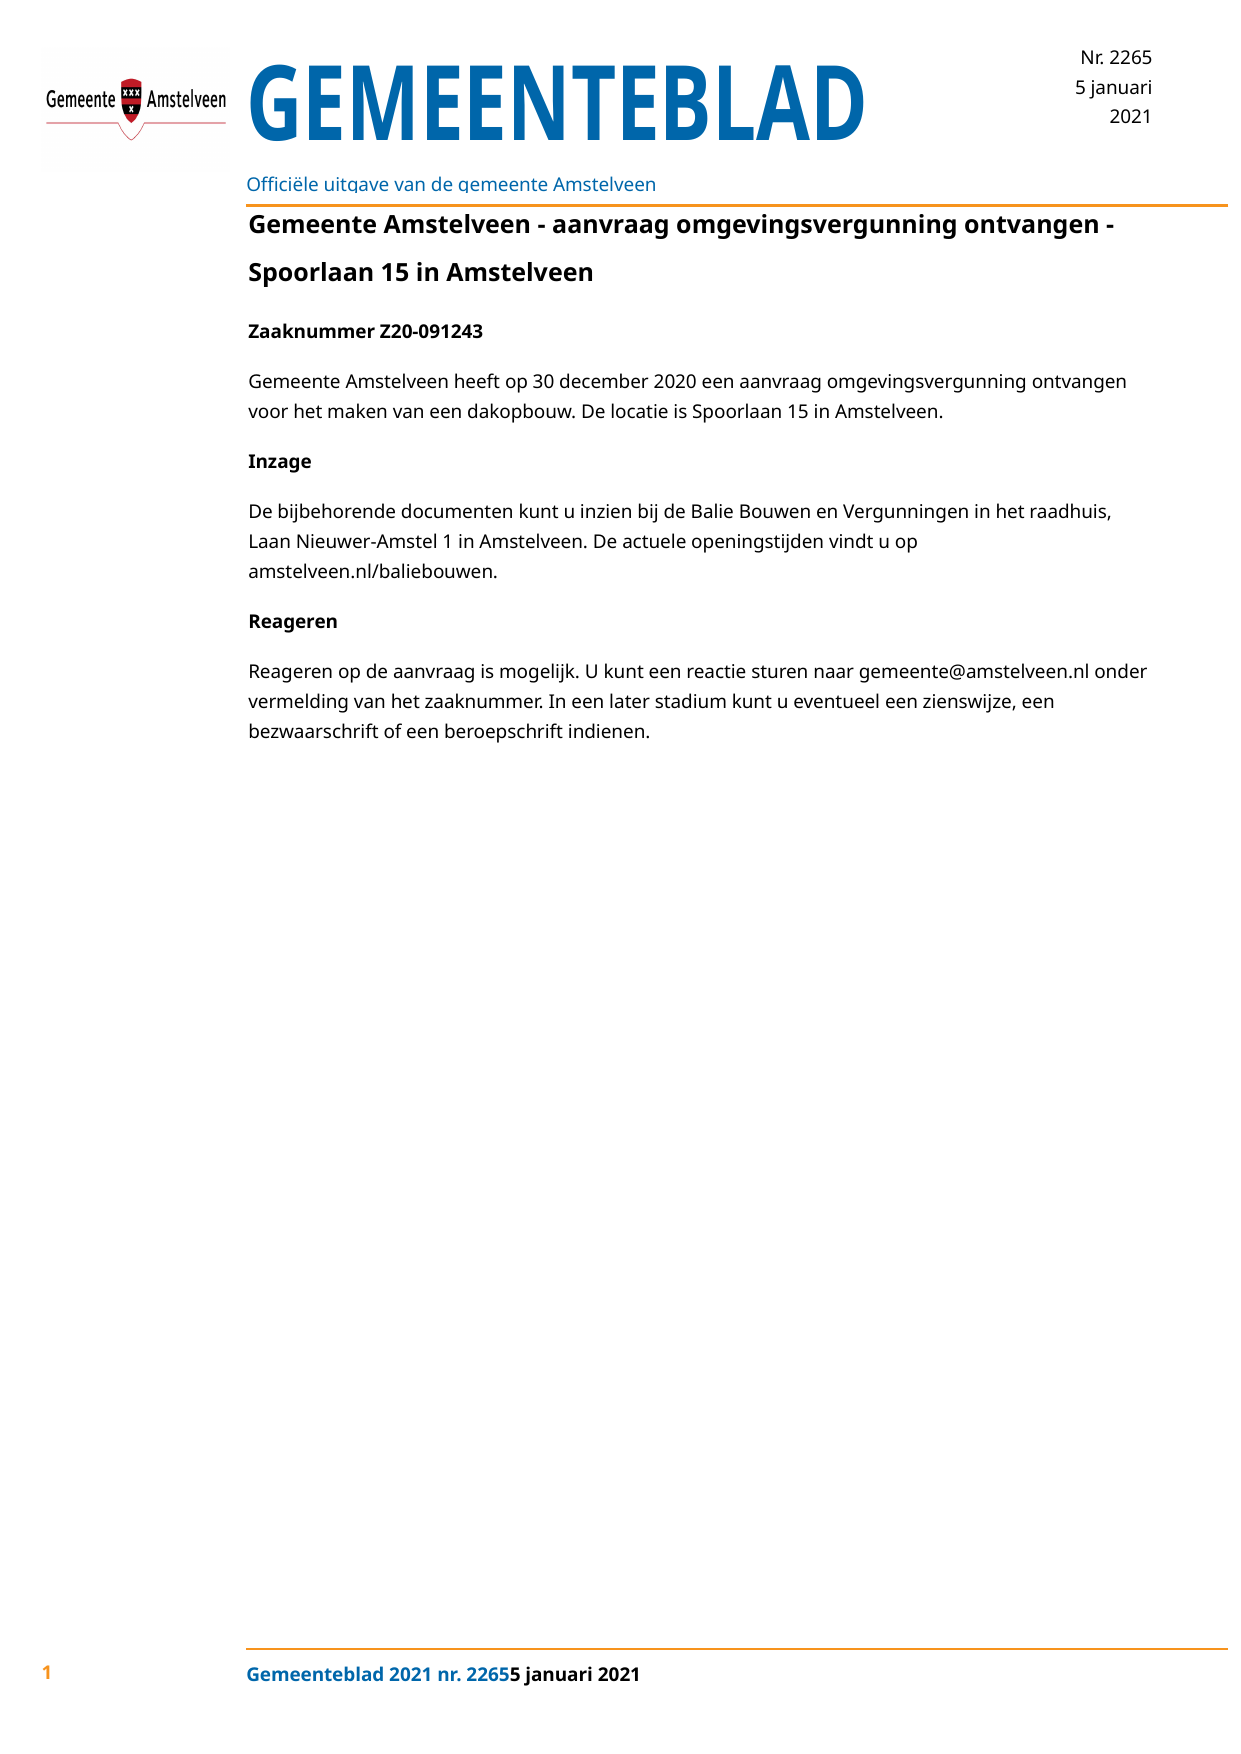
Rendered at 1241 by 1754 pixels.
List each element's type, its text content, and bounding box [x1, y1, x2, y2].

text Reageren [248, 608, 1152, 634]
text Reageren op de aanvraag is mogelijk. U kunt een reactie sturen naar gemeente@amstelveen.nl onder vermelding van het zaaknummer. In een later stadium kunt u eventueel een zienswijze, een bezwaarschrift of een beroepschrift indienen. [248, 659, 1152, 744]
text Gemeente Amstelveen - aanvraag omgevingsvergunning ontvangen - Spoorlaan 15 in Amstelveen [248, 207, 1152, 288]
text Zaaknummer Z20-091243 [248, 318, 1152, 344]
text Gemeente Amstelveen heeft op 30 december 2020 een aanvraag omgevingsvergunning ontvangen voor het maken van een dakopbouw. De locatie is Spoorlaan 15 in Amstelveen. [248, 368, 1152, 424]
text De bijbehorende documenten kunt u inzien bij de Balie Bouwen en Vergunningen in het raadhuis, Laan Nieuwer-Amstel 1 in Amstelveen. De actuele openingstijden vindt u op amstelveen.nl/baliebouwen. [248, 499, 1152, 584]
picture [41, 47, 231, 172]
text Inzage [248, 448, 1152, 474]
